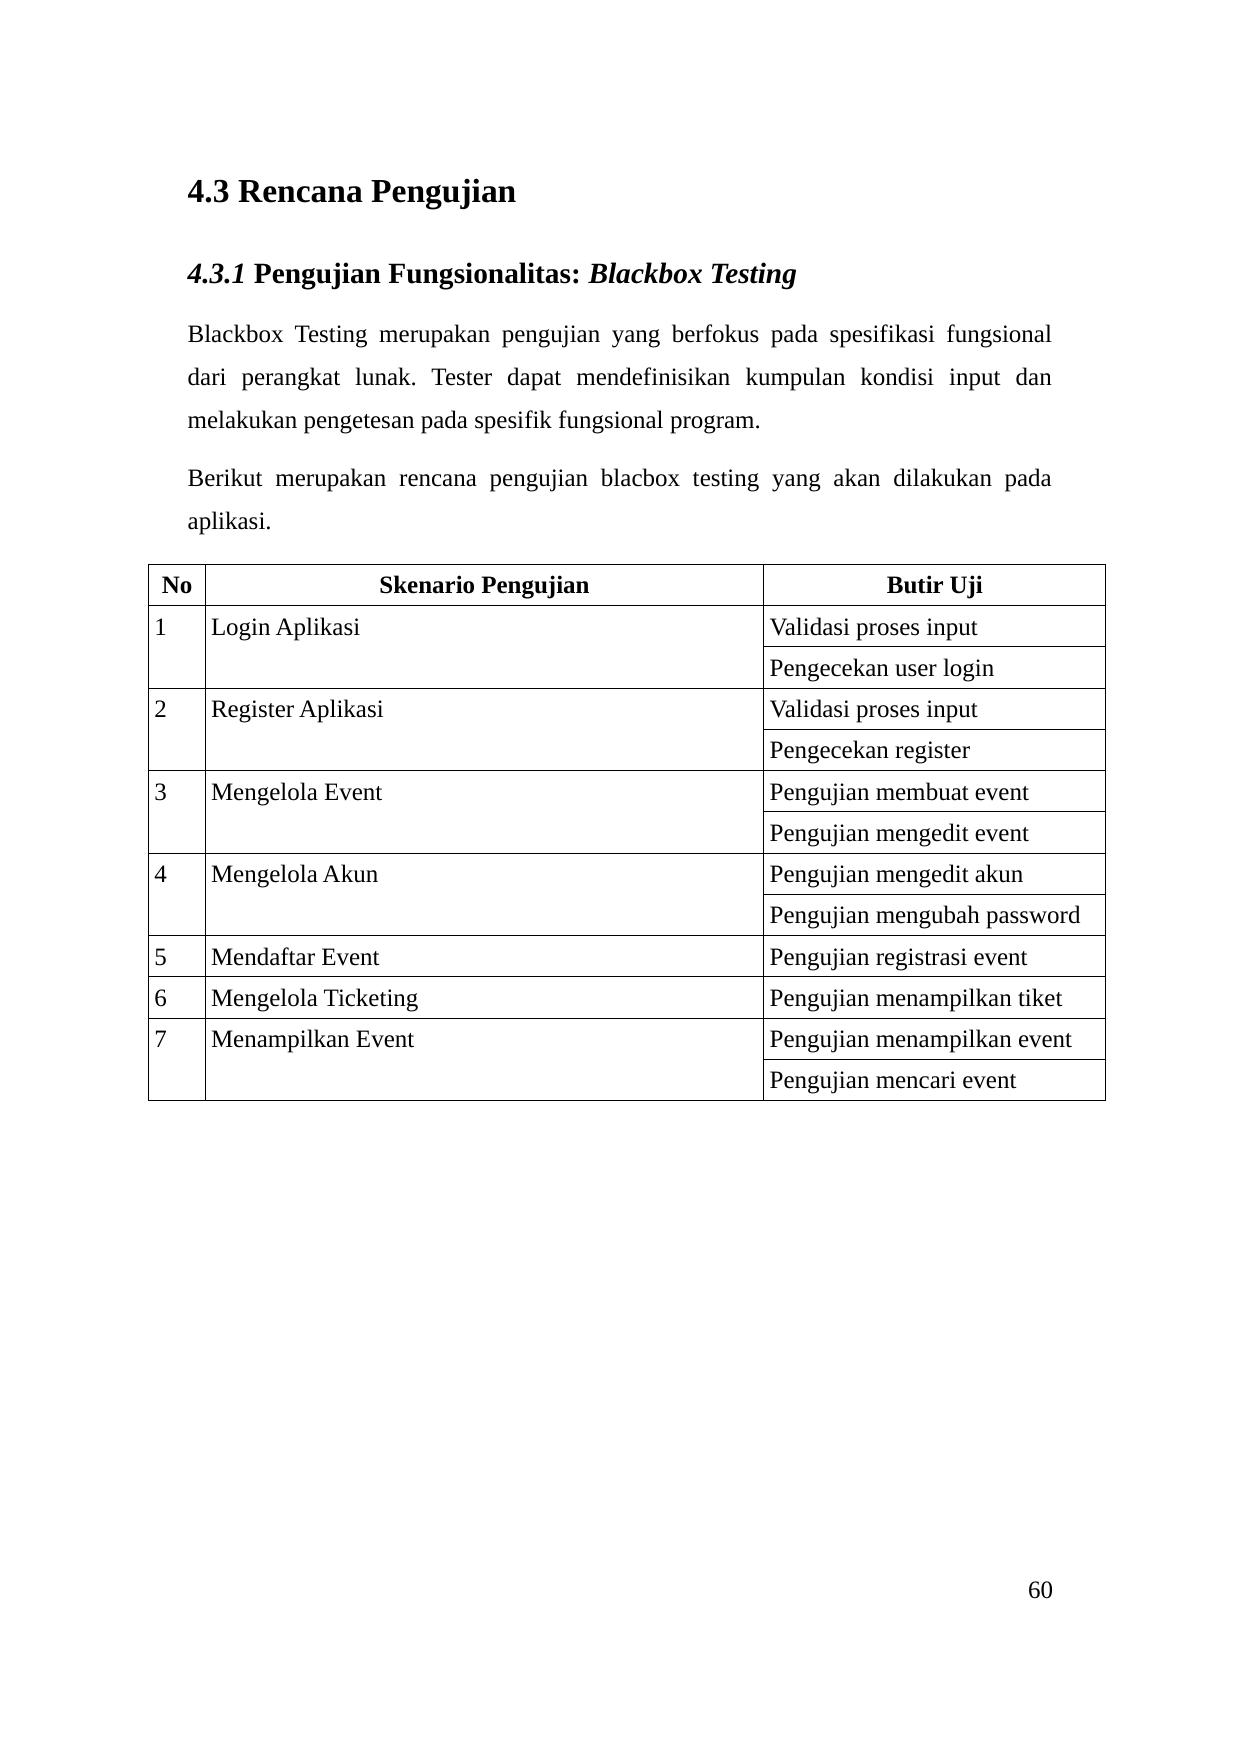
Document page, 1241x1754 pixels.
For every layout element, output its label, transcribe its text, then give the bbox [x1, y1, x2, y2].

table_cell Validasi proses input [764, 606, 1105, 646]
subtitle Rencana Pengujian [187, 171, 1053, 209]
table_header Butir Uji [764, 565, 1105, 605]
text Berikut merupakan rencana pengujian blacbox testing yang akan dilakukan pada aplikasi. [187, 463, 1053, 535]
table_cell Mendaftar Event [206, 936, 763, 976]
table_cell 2 [149, 689, 205, 770]
table_cell Pengujian menampilkan event [764, 1019, 1105, 1059]
table_cell Mengelola Ticketing [206, 977, 763, 1017]
table_cell Pengecekan register [764, 730, 1105, 770]
table_header No [149, 565, 205, 605]
table_cell Register Aplikasi [206, 689, 763, 770]
table_cell Pengujian mengubah password [764, 895, 1105, 935]
table_cell Pengujian mengedit akun [764, 854, 1105, 894]
table_cell 3 [149, 771, 205, 852]
table_cell Pengujian mencari event [764, 1060, 1105, 1100]
table_cell Login Aplikasi [206, 606, 763, 687]
table_cell Validasi proses input [764, 689, 1105, 729]
table_cell Menampilkan Event [206, 1019, 763, 1100]
table_cell 1 [149, 606, 205, 687]
table_cell Pengecekan user login [764, 647, 1105, 687]
table_cell 4 [149, 854, 205, 935]
table_cell Mengelola Akun [206, 854, 763, 935]
subtitle Pengujian Fungsionalitas: Blackbox Testing [187, 256, 1053, 289]
table_cell Pengujian membuat event [764, 771, 1105, 811]
table_cell Pengujian menampilkan tiket [764, 977, 1105, 1017]
table_cell Pengujian registrasi event [764, 936, 1105, 976]
table_cell Pengujian mengedit event [764, 812, 1105, 852]
table_cell 5 [149, 936, 205, 976]
table_header Skenario Pengujian [206, 565, 763, 605]
table_cell Mengelola Event [206, 771, 763, 852]
table_cell 6 [149, 977, 205, 1017]
text Blackbox Testing merupakan pengujian yang berfokus pada spesifikasi fungsional dari perangkat lunak. Tester dapat mendefinisikan kumpulan kondisi input dan melakukan pengetesan pada spesifik fungsional program. [187, 319, 1053, 434]
table_cell 7 [149, 1019, 205, 1100]
